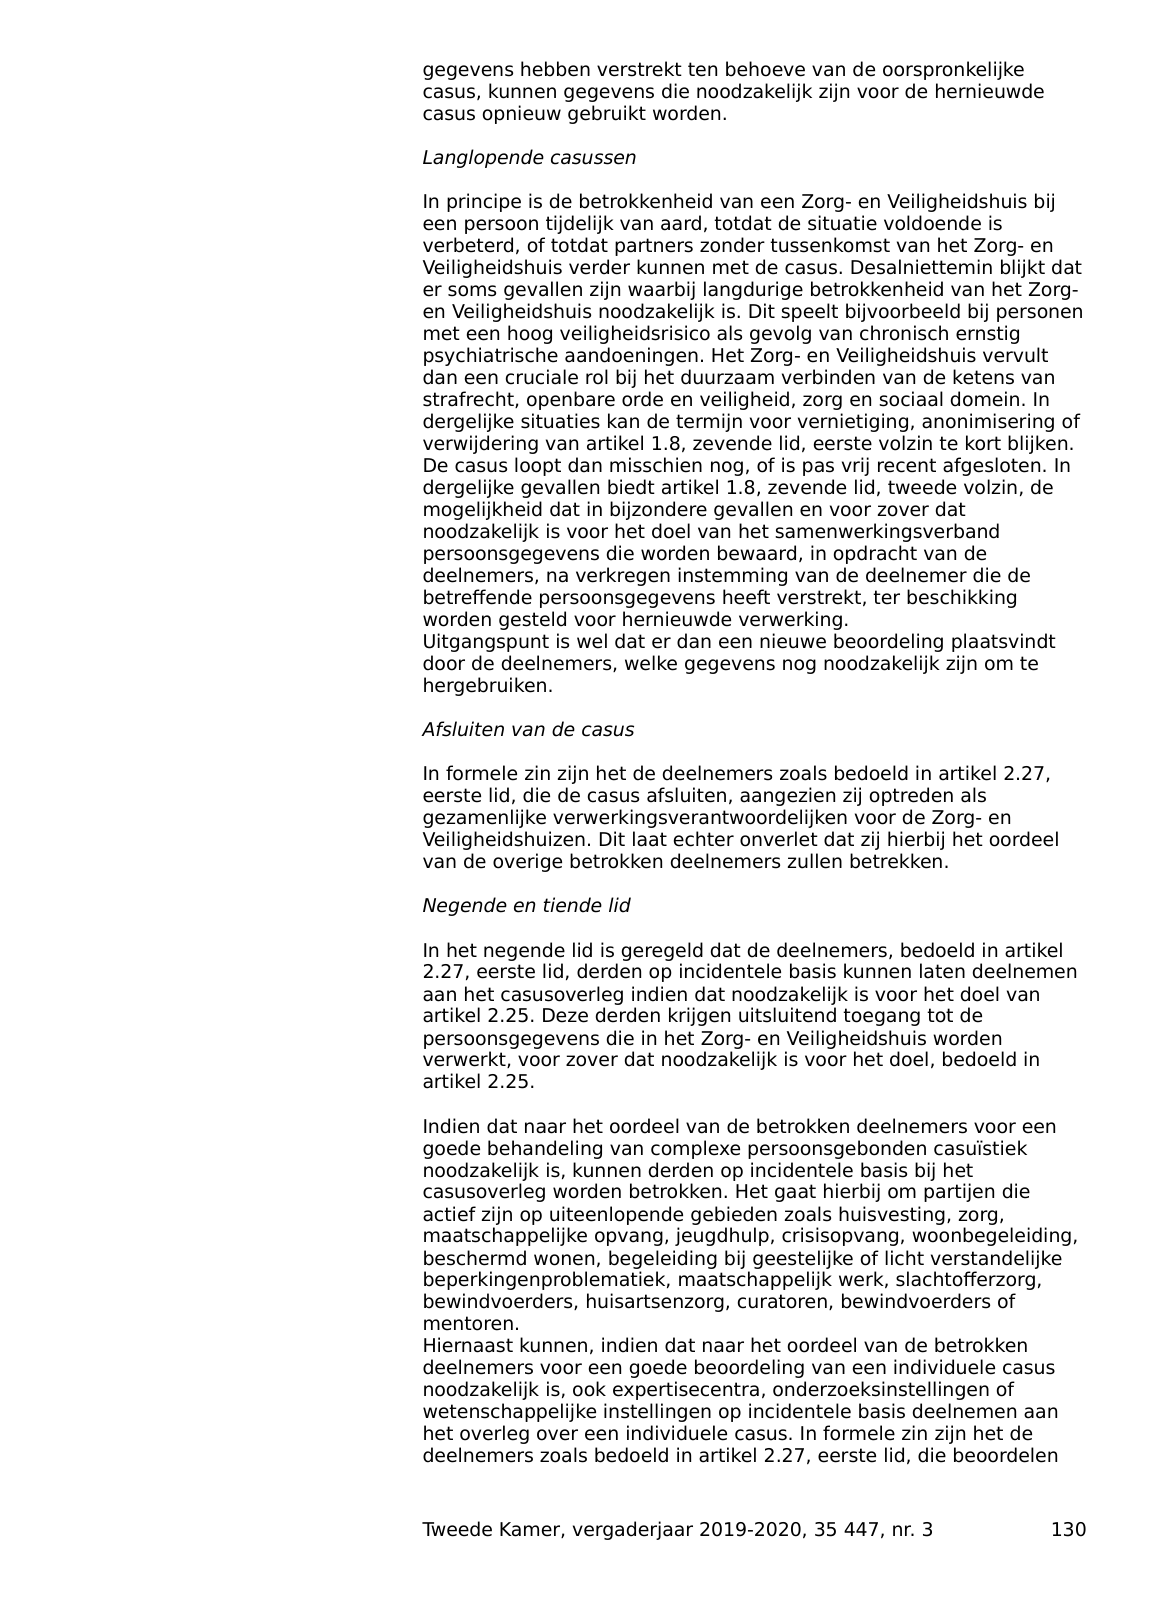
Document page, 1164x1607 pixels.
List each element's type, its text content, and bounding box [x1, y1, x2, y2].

text In principe is de betrokkenheid van een Zorg- en Veiligheidshuis bij een persoon tijdelijk van aard, totdat de situatie voldoende is verbeterd, of totdat partners zonder tussenkomst van het Zorg- en Veiligheidshuis verder kunnen met de casus. Desalniettemin blijkt dat er soms gevallen zijn waarbij langdurige betrokkenheid van het Zorg- en Veiligheidshuis noodzakelijk is. Dit speelt bijvoorbeeld bij personen met een hoog veiligheidsrisico als gevolg van chronisch ernstig psychiatrische aandoeningen. Het Zorg- en Veiligheidshuis vervult dan een cruciale rol bij het duurzaam verbinden van de ketens van strafrecht, openbare orde en veiligheid, zorg en sociaal domein. In dergelijke situaties kan de termijn voor vernietiging, anonimisering of verwijdering van artikel 1.8, zevende lid, eerste volzin te kort blijken. De casus loopt dan misschien nog, of is pas vrij recent afgesloten. In dergelijke gevallen biedt artikel 1.8, zevende lid, tweede volzin, de mogelijkheid dat in bijzondere gevallen en voor zover dat noodzakelijk is voor het doel van het samenwerkingsverband persoonsgegevens die worden bewaard, in opdracht van de deelnemers, na verkregen instemming van de deelnemer die de betreffende persoonsgegevens heeft verstrekt, ter beschikking worden gesteld voor hernieuwde verwerking. [422, 191, 1087, 631]
text Uitgangspunt is wel dat er dan een nieuwe beoordeling plaatsvindt door de deelnemers, welke gegevens nog noodzakelijk zijn om te hergebruiken. [422, 631, 1087, 697]
text Indien dat naar het oordeel van de betrokken deelnemers voor een goede behandeling van complexe persoonsgebonden casuïstiek noodzakelijk is, kunnen derden op incidentele basis bij het casusoverleg worden betrokken. Het gaat hierbij om partijen die actief zijn op uiteenlopende gebieden zoals huisvesting, zorg, maatschappelijke opvang, jeugdhulp, crisisopvang, woonbegeleiding, beschermd wonen, begeleiding bij geestelijke of licht verstandelijke beperkingenproblematiek, maatschappelijk werk, slachtofferzorg, bewindvoerders, huisartsenzorg, curatoren, bewindvoerders of mentoren. [422, 1116, 1087, 1335]
text In het negende lid is geregeld dat de deelnemers, bedoeld in artikel 2.27, eerste lid, derden op incidentele basis kunnen laten deelnemen aan het casusoverleg indien dat noodzakelijk is voor het doel van artikel 2.25. Deze derden krijgen uitsluitend toegang tot de persoonsgegevens die in het Zorg- en Veiligheidshuis worden verwerkt, voor zover dat noodzakelijk is voor het doel, bedoeld in artikel 2.25. [422, 939, 1087, 1093]
subtitle Negende en tiende lid [422, 895, 1087, 917]
text gegevens hebben verstrekt ten behoeve van de oorspronkelijke casus, kunnen gegevens die noodzakelijk zijn voor de hernieuwde casus opnieuw gebruikt worden. [422, 59, 1087, 125]
subtitle Afsluiten van de casus [422, 719, 1087, 741]
text In formele zin zijn het de deelnemers zoals bedoeld in artikel 2.27, eerste lid, die de casus afsluiten, aangezien zij optreden als gezamenlijke verwerkingsverantwoordelijken voor de Zorg- en Veiligheidshuizen. Dit laat echter onverlet dat zij hierbij het oordeel van de overige betrokken deelnemers zullen betrekken. [422, 763, 1087, 873]
subtitle Langlopende casussen [422, 147, 1087, 169]
text Hiernaast kunnen, indien dat naar het oordeel van de betrokken deelnemers voor een goede beoordeling van een individuele casus noodzakelijk is, ook expertisecentra, onderzoeksinstellingen of wetenschappelijke instellingen op incidentele basis deelnemen aan het overleg over een individuele casus. In formele zin zijn het de deelnemers zoals bedoeld in artikel 2.27, eerste lid, die beoordelen [422, 1335, 1087, 1467]
